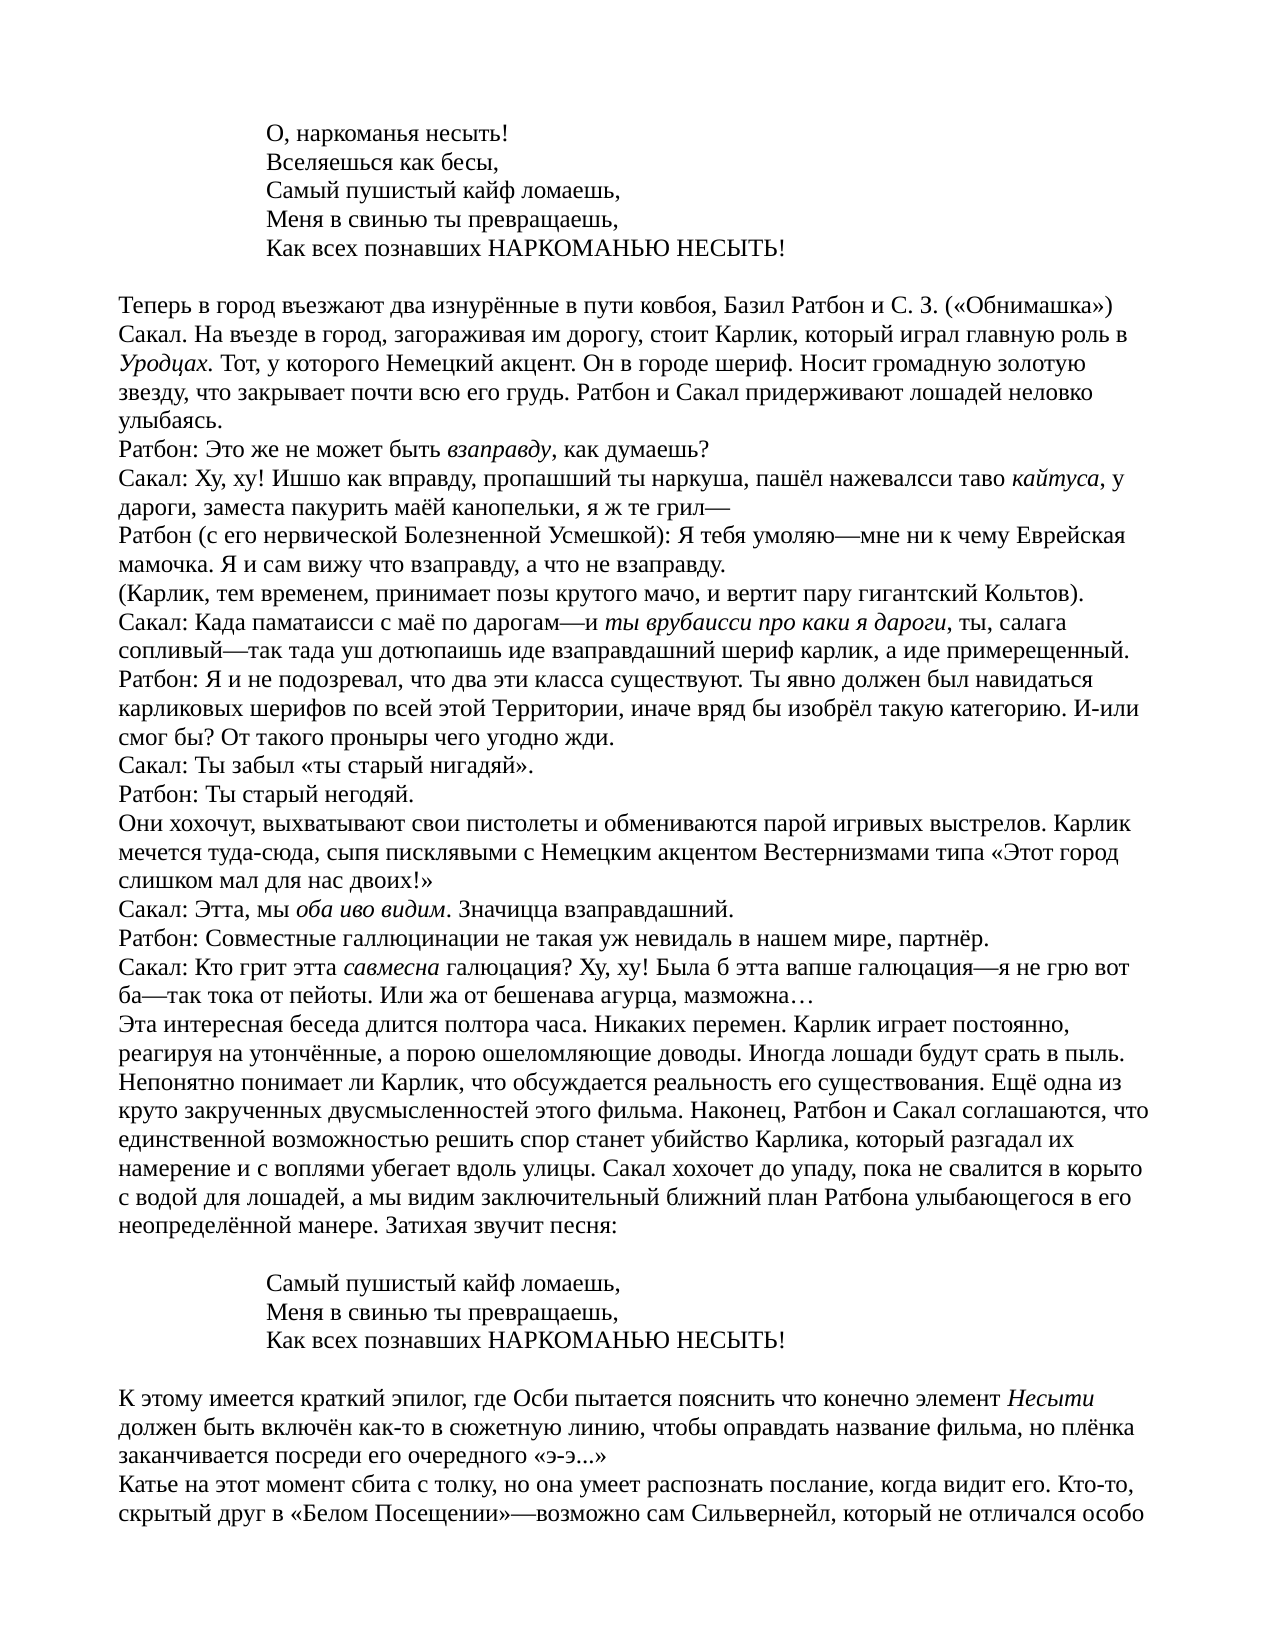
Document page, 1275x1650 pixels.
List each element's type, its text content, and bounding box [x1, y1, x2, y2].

text Ратбон: Я и не подозревал, что два эти класса существуют. Ты явно должен был навидаться карликовых шерифов по всей этой Территории, иначе вряд бы изобрёл такую категорию. И-или смог бы? От такого проныры чего угодно жди. [118, 664, 1157, 751]
text Теперь в город въезжают два изнурённые в пути ковбоя, Базил Ратбон и С. З. («Обнимашка») Сакал. На въезде в город, загораживая им дорогу, стоит Карлик, который играл главную роль в Уродцах. Тот, у которого Немецкий акцент. Он в городе шериф. Носит громадную золотую звезду, что закрывает почти всю его грудь. Ратбон и Сакал придерживают лошадей неловко улыбаясь. [118, 291, 1157, 434]
text К этому имеется краткий эпилог, где Осби пытается пояснить что конечно элемент Несыти должен быть включён как-то в сюжетную линию, чтобы оправдать название фильма, но плёнка заканчивается посреди его очередного «э-э...» [118, 1383, 1157, 1469]
text Как всех познавших НАРКОМАНЬЮ НЕСЫТЬ! [266, 1326, 1157, 1354]
text Ратбон: Совместные галлюцинации не такая уж невидаль в нашем мире, партнёр. [118, 923, 1157, 952]
text Меня в свинью ты превращаешь, [266, 1297, 1157, 1326]
text Ратбон: Ты старый негодяй. [118, 779, 1157, 808]
text Ратбон (с его нервической Болезненной Усмешкой): Я тебя умоляю—мне ни к чему Еврейская мамочка. Я и сам вижу что взаправду, а что не взаправду. [118, 521, 1157, 578]
text Эта интересная беседа длится полтора часа. Никаких перемен. Карлик играет постоянно, реагируя на утончённые, а порою ошеломляющие доводы. Иногда лошади будут срать в пыль. Непонятно понимает ли Карлик, что обсуждается реальность его существования. Ещё одна из круто закрученных двусмысленностей этого фильма. Наконец, Ратбон и Сакал соглашаются, что единственной возможностью решить спор станет убийство Карлика, который разгадал их намерение и с воплями убегает вдоль улицы. Сакал хохочет до упаду, пока не свалится в корыто с водой для лошадей, а мы видим заключительный ближний план Ратбона улыбающегося в его неопределённой манере. Затихая звучит песня: [118, 1009, 1157, 1239]
text Меня в свинью ты превращаешь, [266, 204, 1157, 233]
text Ратбон: Это же не может быть взаправду, как думаешь? [118, 434, 1157, 463]
text Сакал: Ху, ху! Ишшо как вправду, пропашший ты наркуша, пашёл нажевалсси таво кайтуса, у дароги, заместа пакурить маёй канопельки, я ж те грил— [118, 463, 1157, 521]
text (Карлик, тем временем, принимает позы крутого мачо, и вертит пару гигантский Кольтов). [118, 578, 1157, 607]
text Они хохочут, выхватывают свои пистолеты и обмениваются парой игривых выстрелов. Карлик мечется туда-сюда, сыпя писклявыми с Немецким акцентом Вестернизмами типа «Этот город слишком мал для нас двоих!» [118, 808, 1157, 894]
text Как всех познавших НАРКОМАНЬЮ НЕСЫТЬ! [266, 233, 1157, 262]
text Сакал: Этта, мы оба иво видим. Значицца взаправдашний. [118, 894, 1157, 923]
text Сакал: Када паматаисси с маё по дарогам—и ты врубаисси про каки я дароги, ты, салага сопливый—так тада уш дотюпаишь иде взаправдашний шериф карлик, а иде примерещенный. [118, 607, 1157, 664]
text Вселяешься как бесы, [266, 147, 1157, 176]
text Катье на этот момент сбита с толку, но она умеет распознать послание, когда видит его. Кто-то, скрытый друг в «Белом Посещении»—возможно сам Сильвернейл, который не отличался особо [118, 1469, 1157, 1527]
text Самый пушистый кайф ломаешь, [266, 1268, 1157, 1297]
text Самый пушистый кайф ломаешь, [266, 176, 1157, 204]
text О, наркоманья несыть! [266, 118, 1157, 147]
text Сакал: Ты забыл «ты старый нигадяй». [118, 751, 1157, 779]
text Сакал: Кто грит этта савмесна галюцация? Ху, ху! Была б этта вапше галюцация—я не грю вот ба—так тока от пейоты. Или жа от бешенава агурца, мазможна… [118, 952, 1157, 1009]
